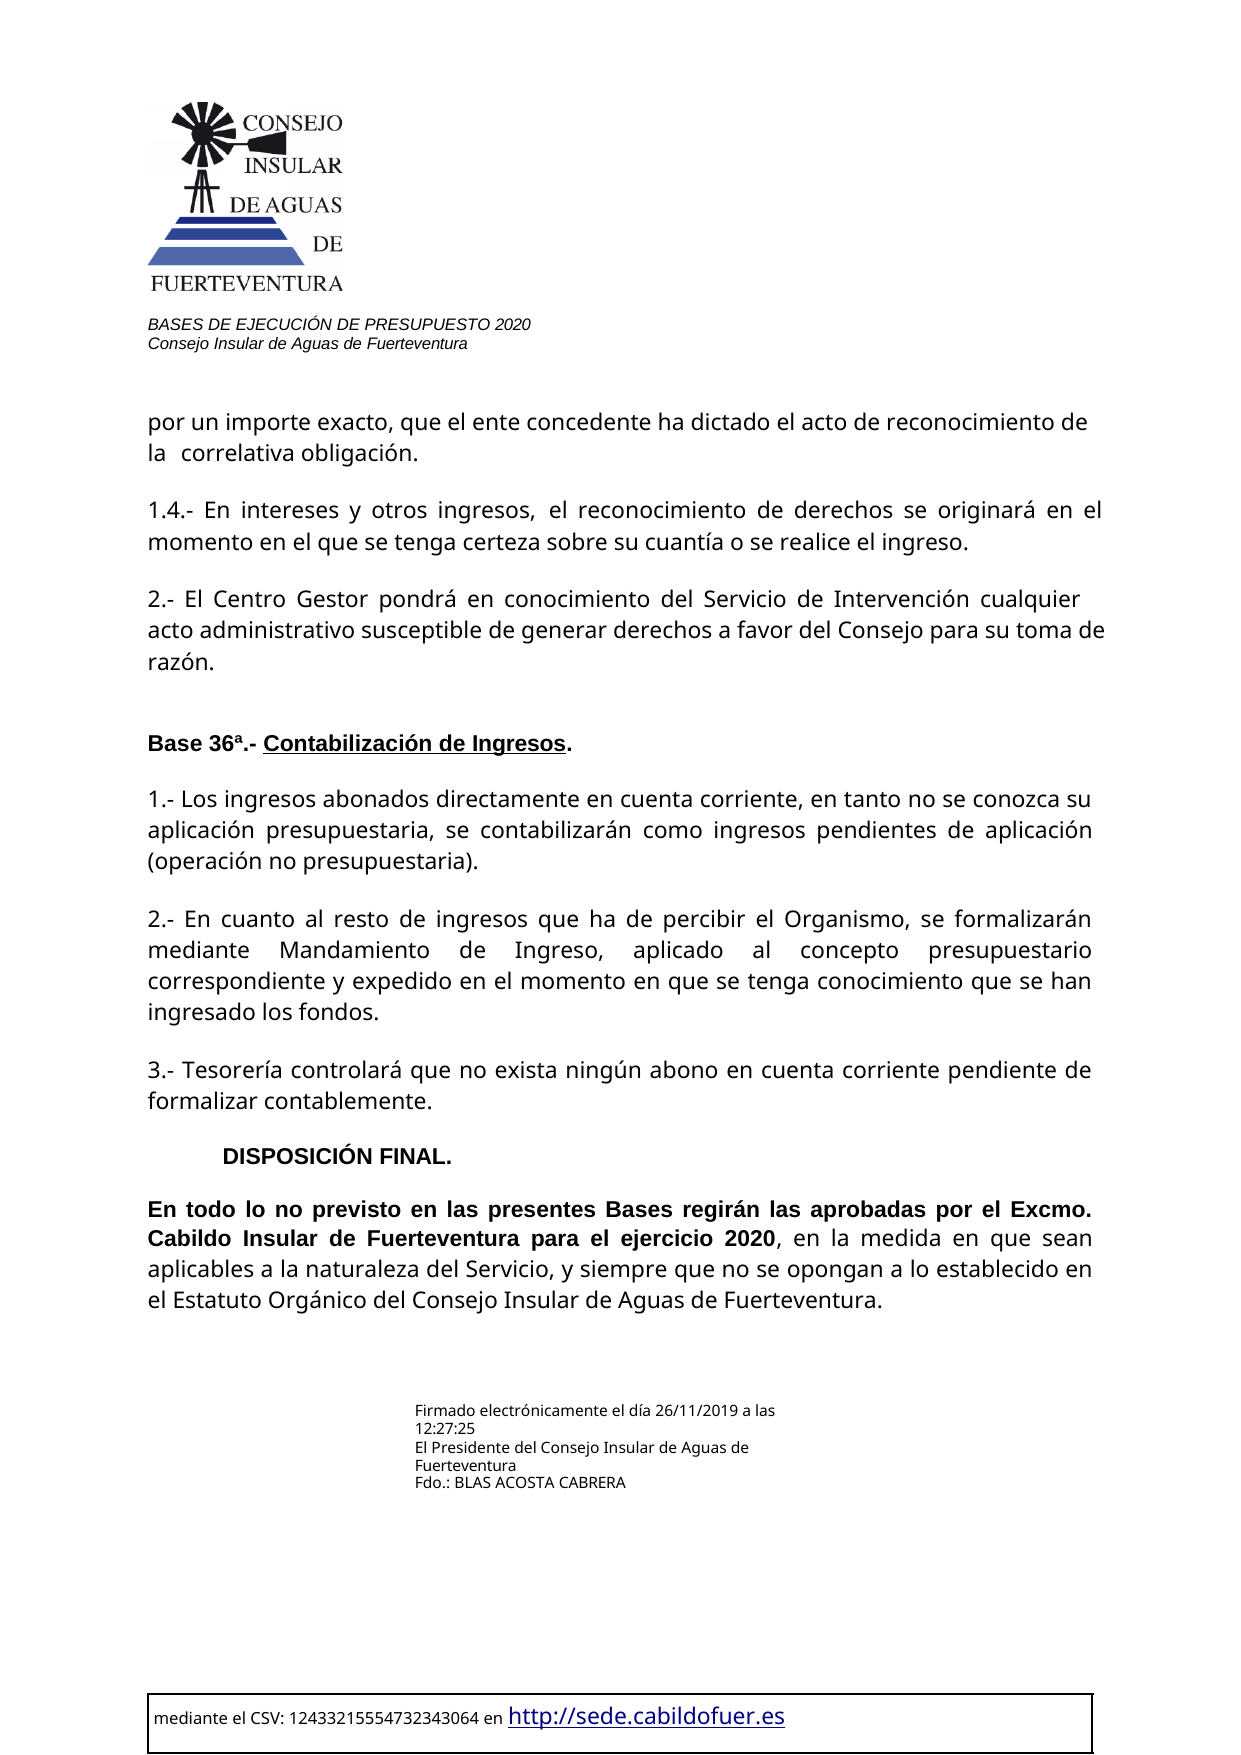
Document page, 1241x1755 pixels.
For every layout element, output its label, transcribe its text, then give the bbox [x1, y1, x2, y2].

text Firmado electrónicamente el día 26/11/2019 a las 12:27:25 [414, 1402, 792, 1439]
text 2.- El Centro Gestor pondrá en conocimiento del Servicio de Intervención cualquier acto administrativo susceptible de generar derechos a favor del Consejo para su toma de razón. [147, 583, 1108, 677]
subtitle DISPOSICIÓN FINAL. [222, 1143, 1108, 1169]
text 1.- Los ingresos abonados directamente en cuenta corriente, en tanto no se conozca su aplicación presupuestaria, se contabilizarán como ingresos pendientes de aplicación (operación no presupuestaria). [147, 782, 1093, 876]
text por un importe exacto, que el ente concedente ha dictado el acto de reconocimiento de la correlativa obligación. [147, 406, 1108, 468]
text 1.4.- En intereses y otros ingresos, el reconocimiento de derechos se originará en el momento en el que se tenga certeza sobre su cuantía o se realice el ingreso. [147, 494, 1108, 557]
text El Presidente del Consejo Insular de Aguas de Fuerteventura [414, 1439, 792, 1476]
text 3.- Tesorería controlará que no exista ningún abono en cuenta corriente pendiente de formalizar contablemente. [147, 1054, 1093, 1116]
text Fdo.: BLAS ACOSTA CABRERA [414, 1476, 1108, 1492]
text En todo lo no previsto en las presentes Bases regirán las aprobadas por el Excmo. Cabildo Insular de Fuerteventura para el ejercicio 2020, en la medida en que sean aplicables a la naturaleza del Servicio, y siempre que no se opongan a lo establecido en el Estatuto Orgánico del Consejo Insular de Aguas de Fuerteventura. [147, 1196, 1093, 1316]
text 2.- En cuanto al resto de ingresos que ha de percibir el Organismo, se formalizarán mediante Mandamiento de Ingreso, aplicado al concepto presupuestario correspondiente y expedido en el momento en que se tenga conocimiento que se han ingresado los fondos. [147, 903, 1093, 1028]
subtitle Base 36ª.- Contabilización de Ingresos. [147, 730, 1108, 756]
